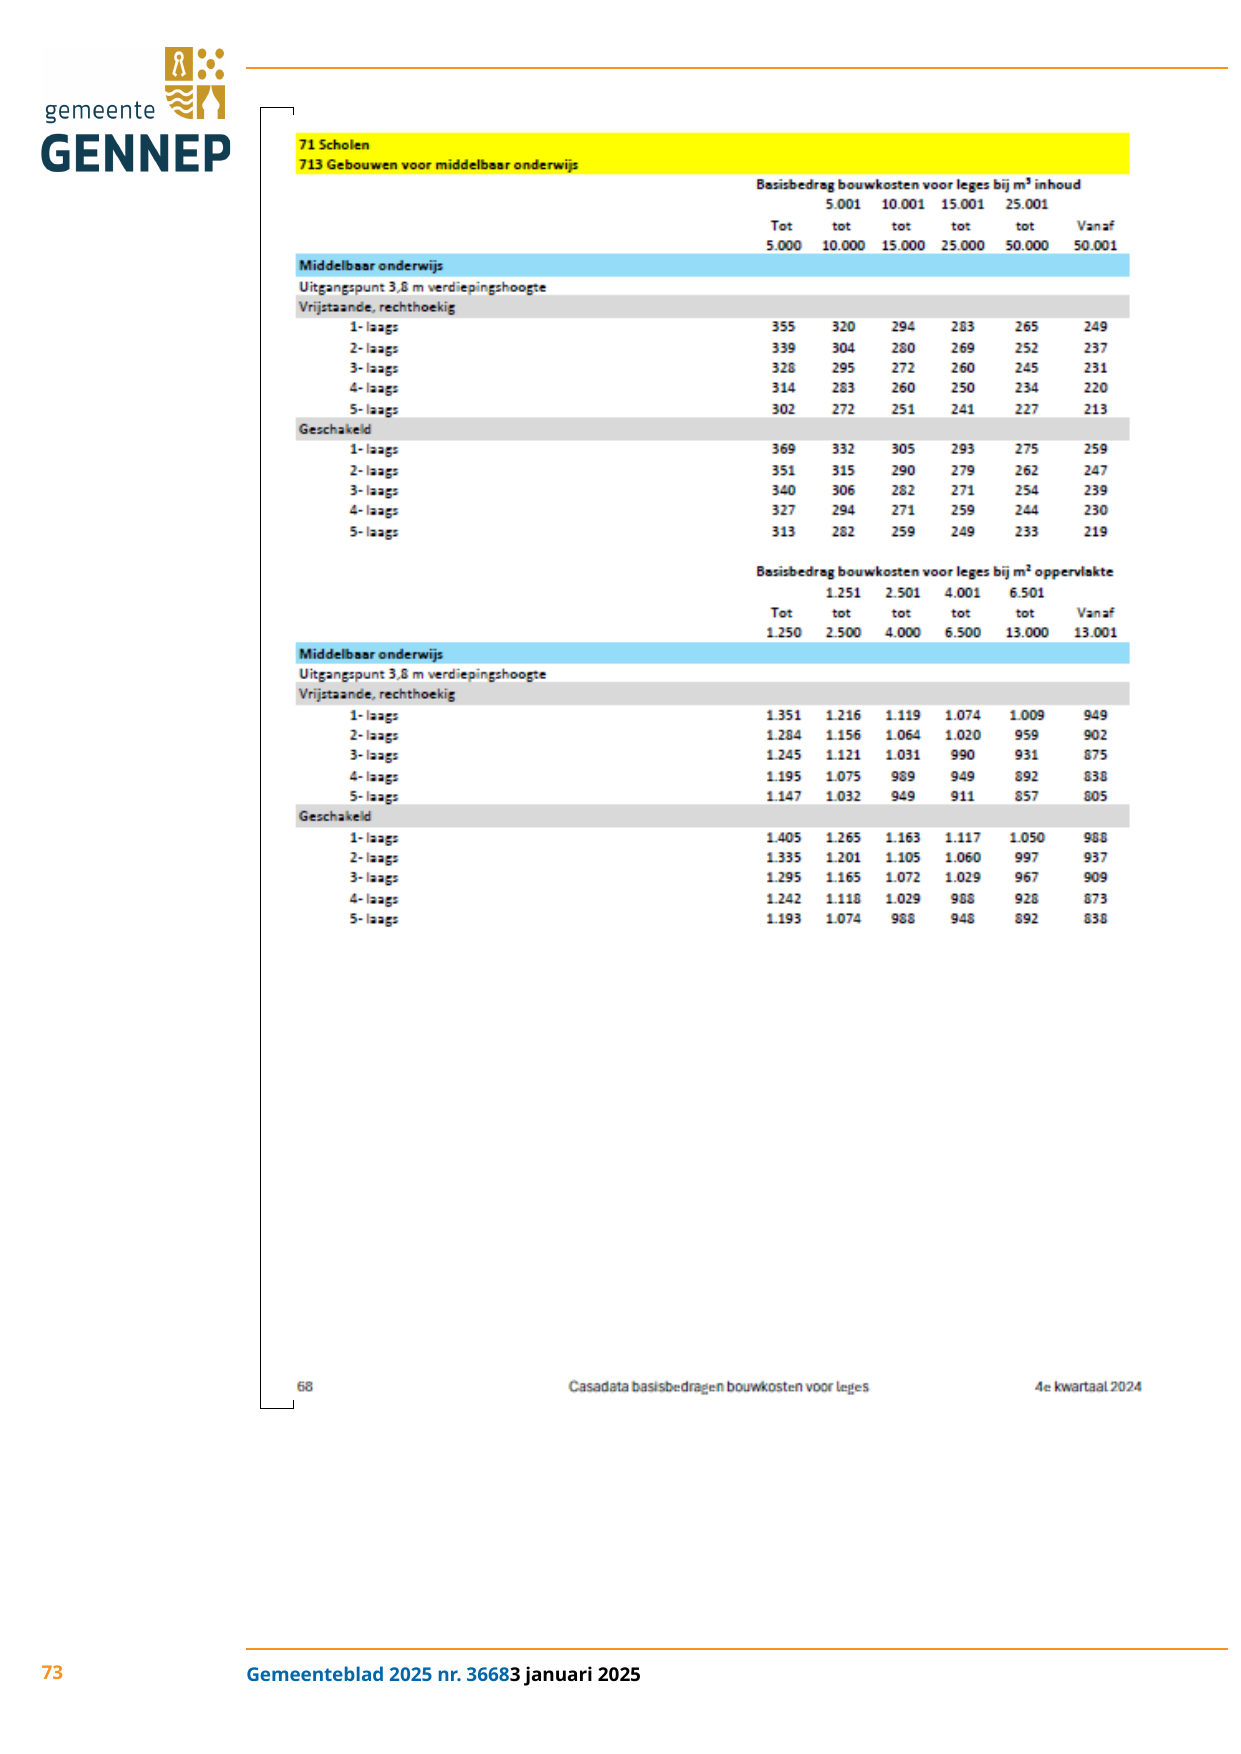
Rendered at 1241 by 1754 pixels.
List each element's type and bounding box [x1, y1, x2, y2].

picture [268, 115, 1173, 1400]
picture [41, 47, 231, 172]
